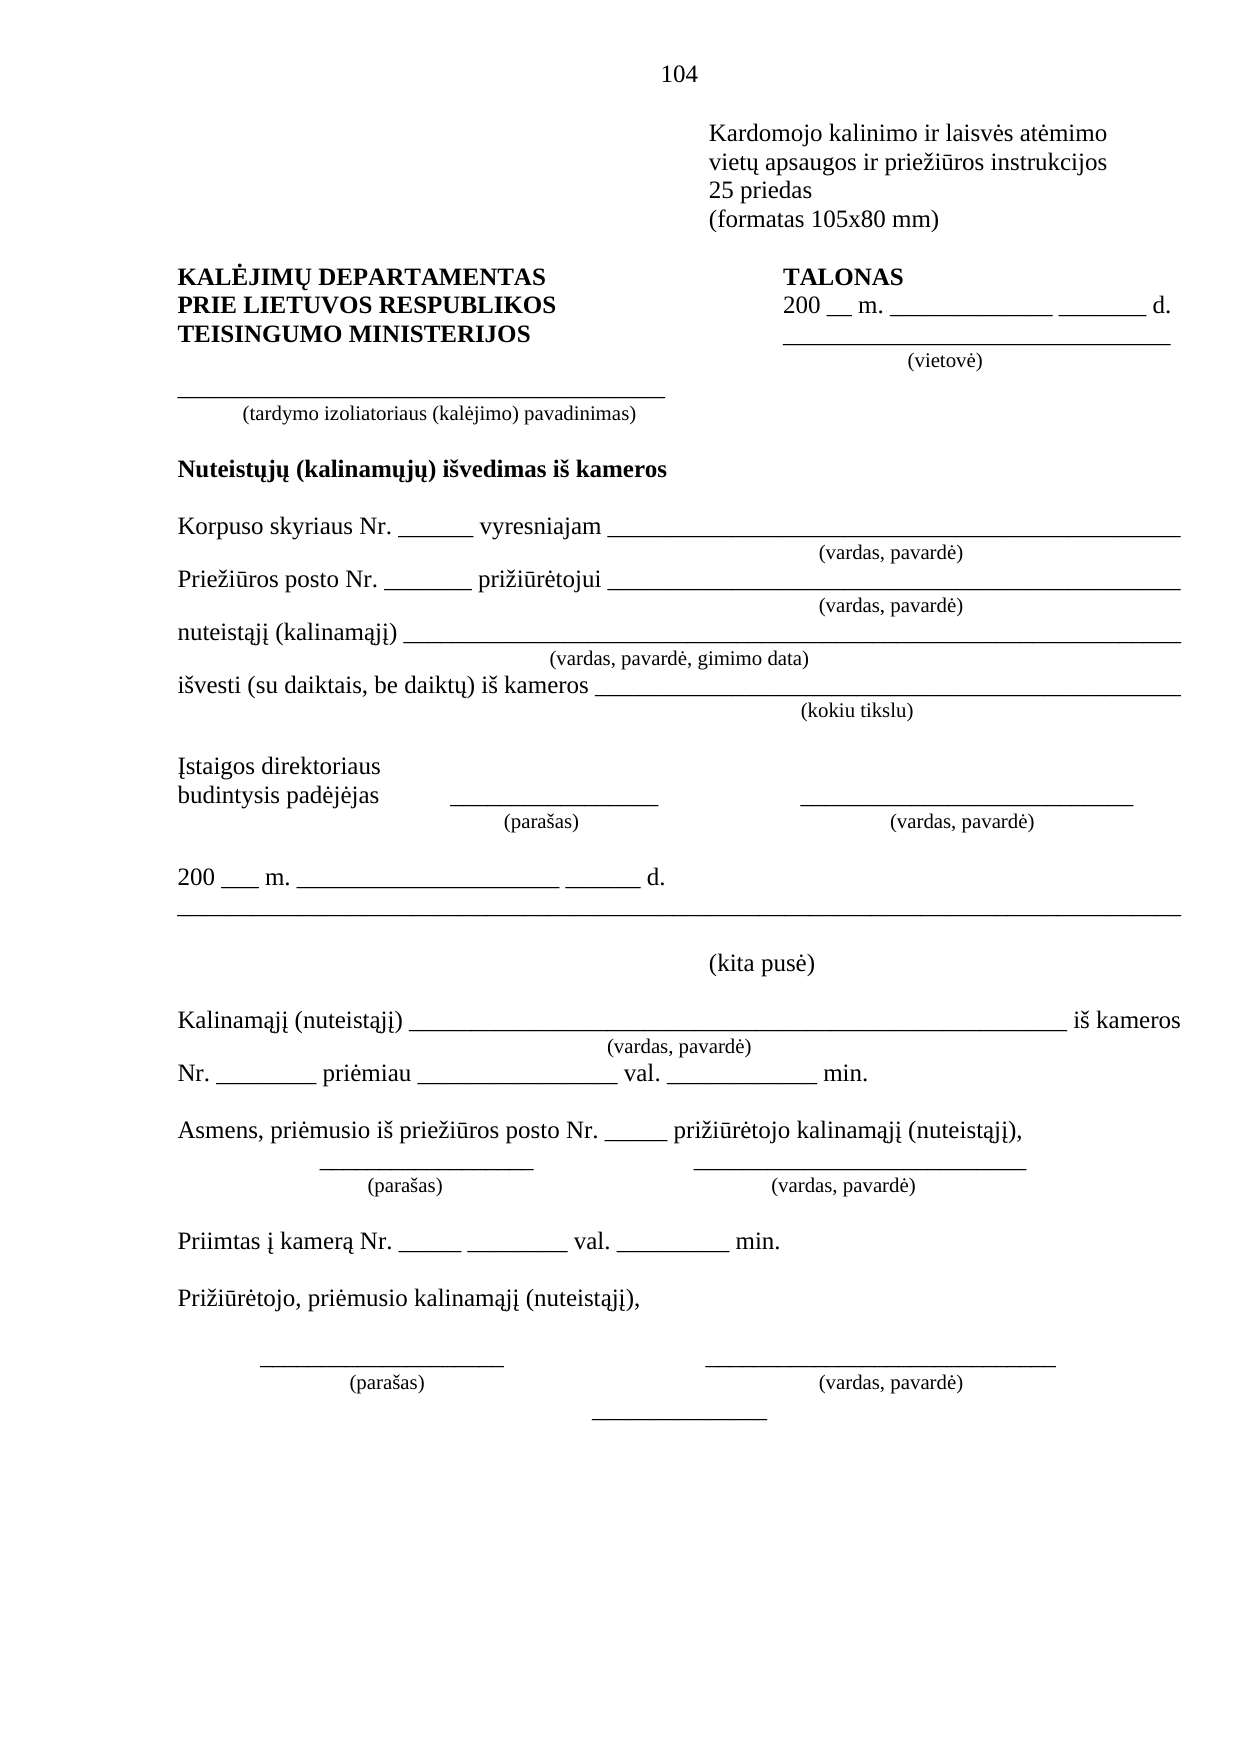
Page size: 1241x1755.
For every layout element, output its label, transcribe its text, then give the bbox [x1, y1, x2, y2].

text Asmens, priėmusio iš priežiūros posto Nr. _____ prižiūrėtojo kalinamąjį (nuteistąjį), [177, 1116, 1181, 1144]
text 25 priedas [177, 176, 1181, 204]
text nuteistąjį (kalinamąjį) [177, 617, 1181, 646]
text budintysis padėjėjas [177, 780, 1181, 809]
text (vardas, pavardė) [177, 540, 1181, 564]
text (kokiu tikslu) [177, 698, 1181, 722]
text (vardas, pavardė) [177, 1034, 1181, 1058]
text (formatas 105x80 mm) [177, 204, 1181, 233]
text (parašas) (vardas, pavardė) [177, 1370, 1181, 1394]
text (parašas) (vardas, pavardė) [177, 1173, 1181, 1197]
text Kardomojo kalinimo ir laisvės atėmimo [709, 118, 1181, 147]
text 200 ___ m. _____________________ ______ d. [177, 862, 1181, 890]
text Priimtas į kamerą Nr. _____ ________ val. _________ min. [177, 1226, 1181, 1255]
text ______________ [177, 1394, 1181, 1422]
text (parašas) (vardas, pavardė) [177, 809, 1181, 833]
text Korpuso skyriaus Nr. ______ vyresniajam [177, 511, 1181, 540]
text (kita pusė) [177, 948, 1181, 977]
text KALĖJIMŲ DEPARTAMENTAS TALONAS [177, 262, 1181, 291]
text (tardymo izoliatoriaus (kalėjimo) pavadinimas) [177, 401, 1181, 425]
text Nr. ________ priėmiau ________________ val. ____________ min. [177, 1058, 1181, 1087]
text (vardas, pavardė) [177, 593, 1181, 617]
text _______________________________________ [177, 372, 1181, 401]
text Priežiūros posto Nr. _______ prižiūrėtojui [177, 564, 1181, 593]
text PRIE LIETUVOS RESPUBLIKOS 200 __ m. _____________ _______ d. [177, 291, 1181, 319]
text Įstaigos direktoriaus [177, 751, 1181, 780]
text Prižiūrėtojo, priėmusio kalinamąjį (nuteistąjį), [177, 1283, 1181, 1312]
text išvesti (su daiktais, be daiktų) iš kameros [177, 670, 1181, 698]
text TEISINGUMO MINISTERIJOS _______________________________ [177, 319, 1181, 348]
text vietų apsaugos ir priežiūros instrukcijos [177, 147, 1181, 176]
text Nuteistųjų (kalinamųjų) išvedimas iš kameros [177, 454, 1181, 482]
text (vietovė) [177, 348, 1181, 372]
text Kalinamąjį (nuteistąjį) iš kameros [177, 1005, 1181, 1034]
text (vardas, pavardė, gimimo data) [177, 646, 1181, 670]
